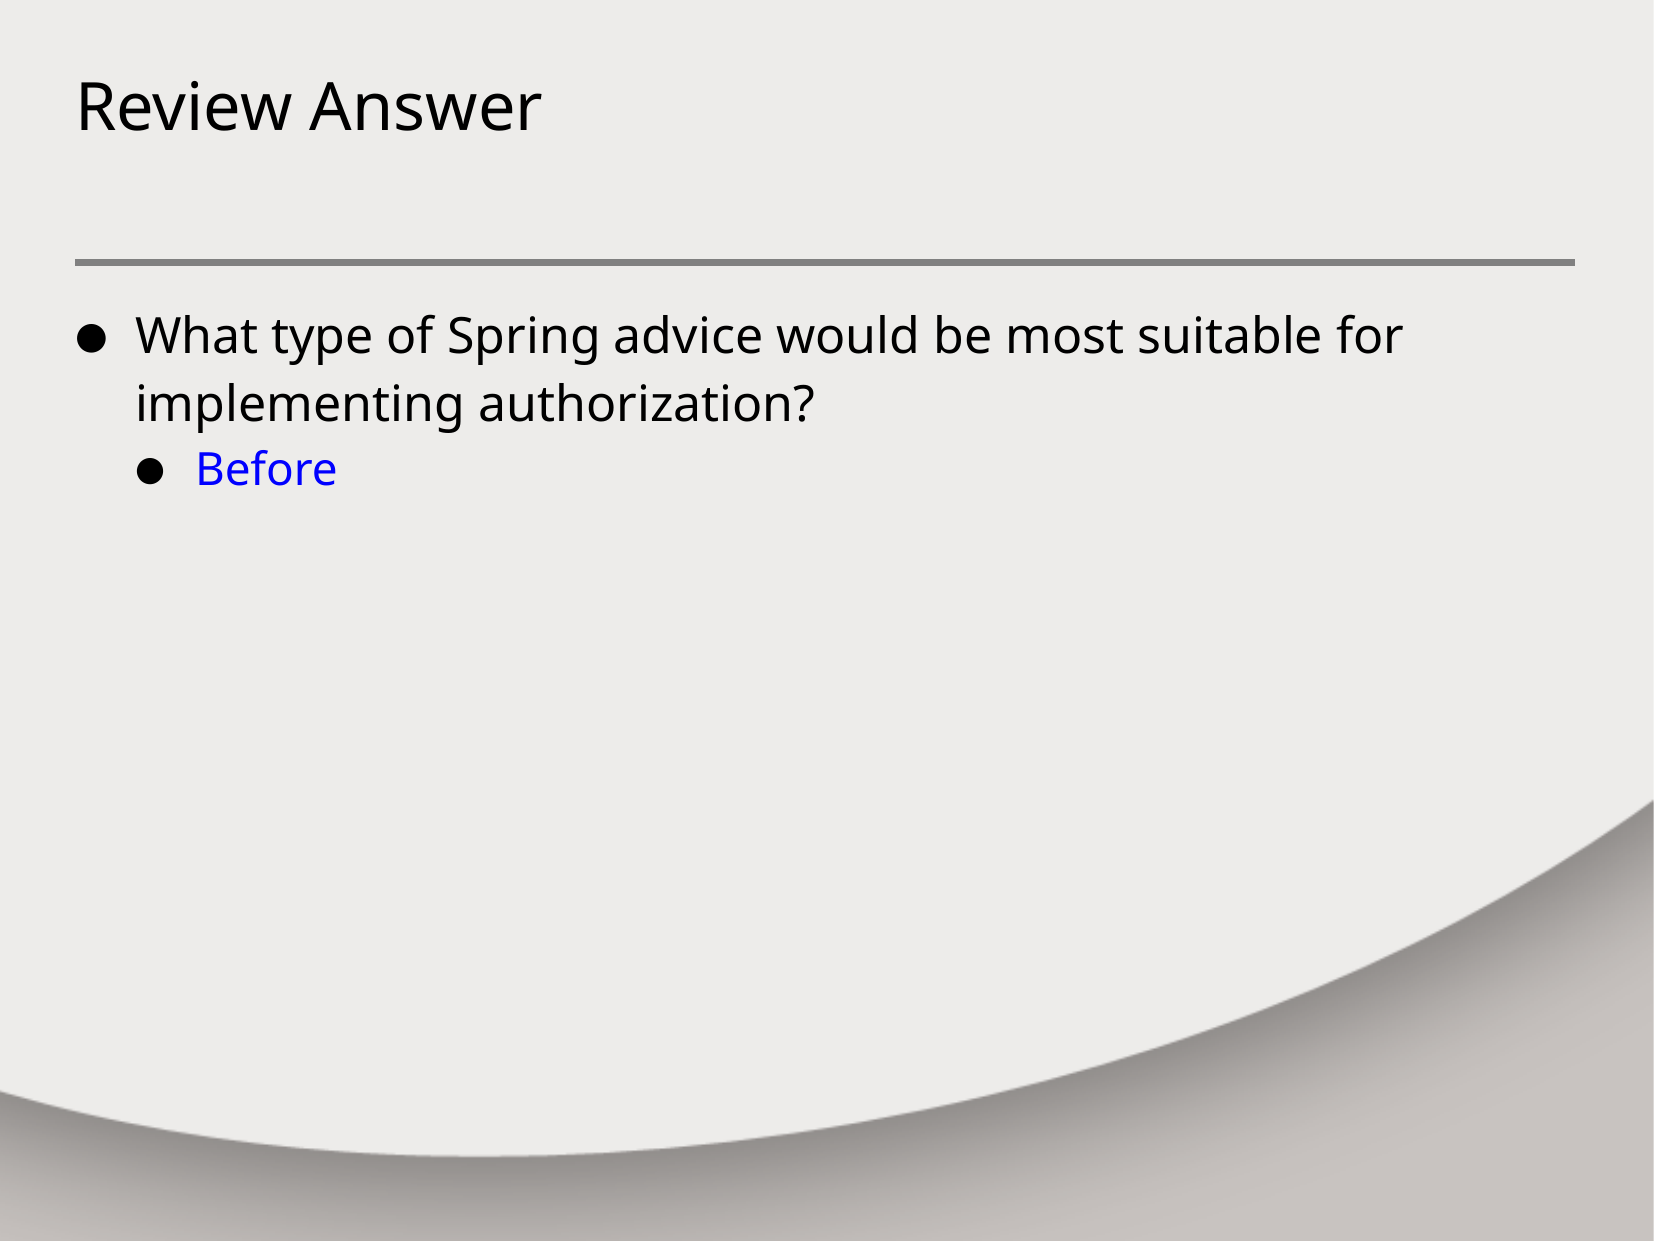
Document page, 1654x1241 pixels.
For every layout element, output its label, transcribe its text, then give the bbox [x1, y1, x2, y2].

picture [0, 0, 1654, 1241]
list What type of Spring advice would be most suitable for implementing authorization? Before [75, 300, 1576, 1163]
title Review Answer [75, 75, 1576, 226]
